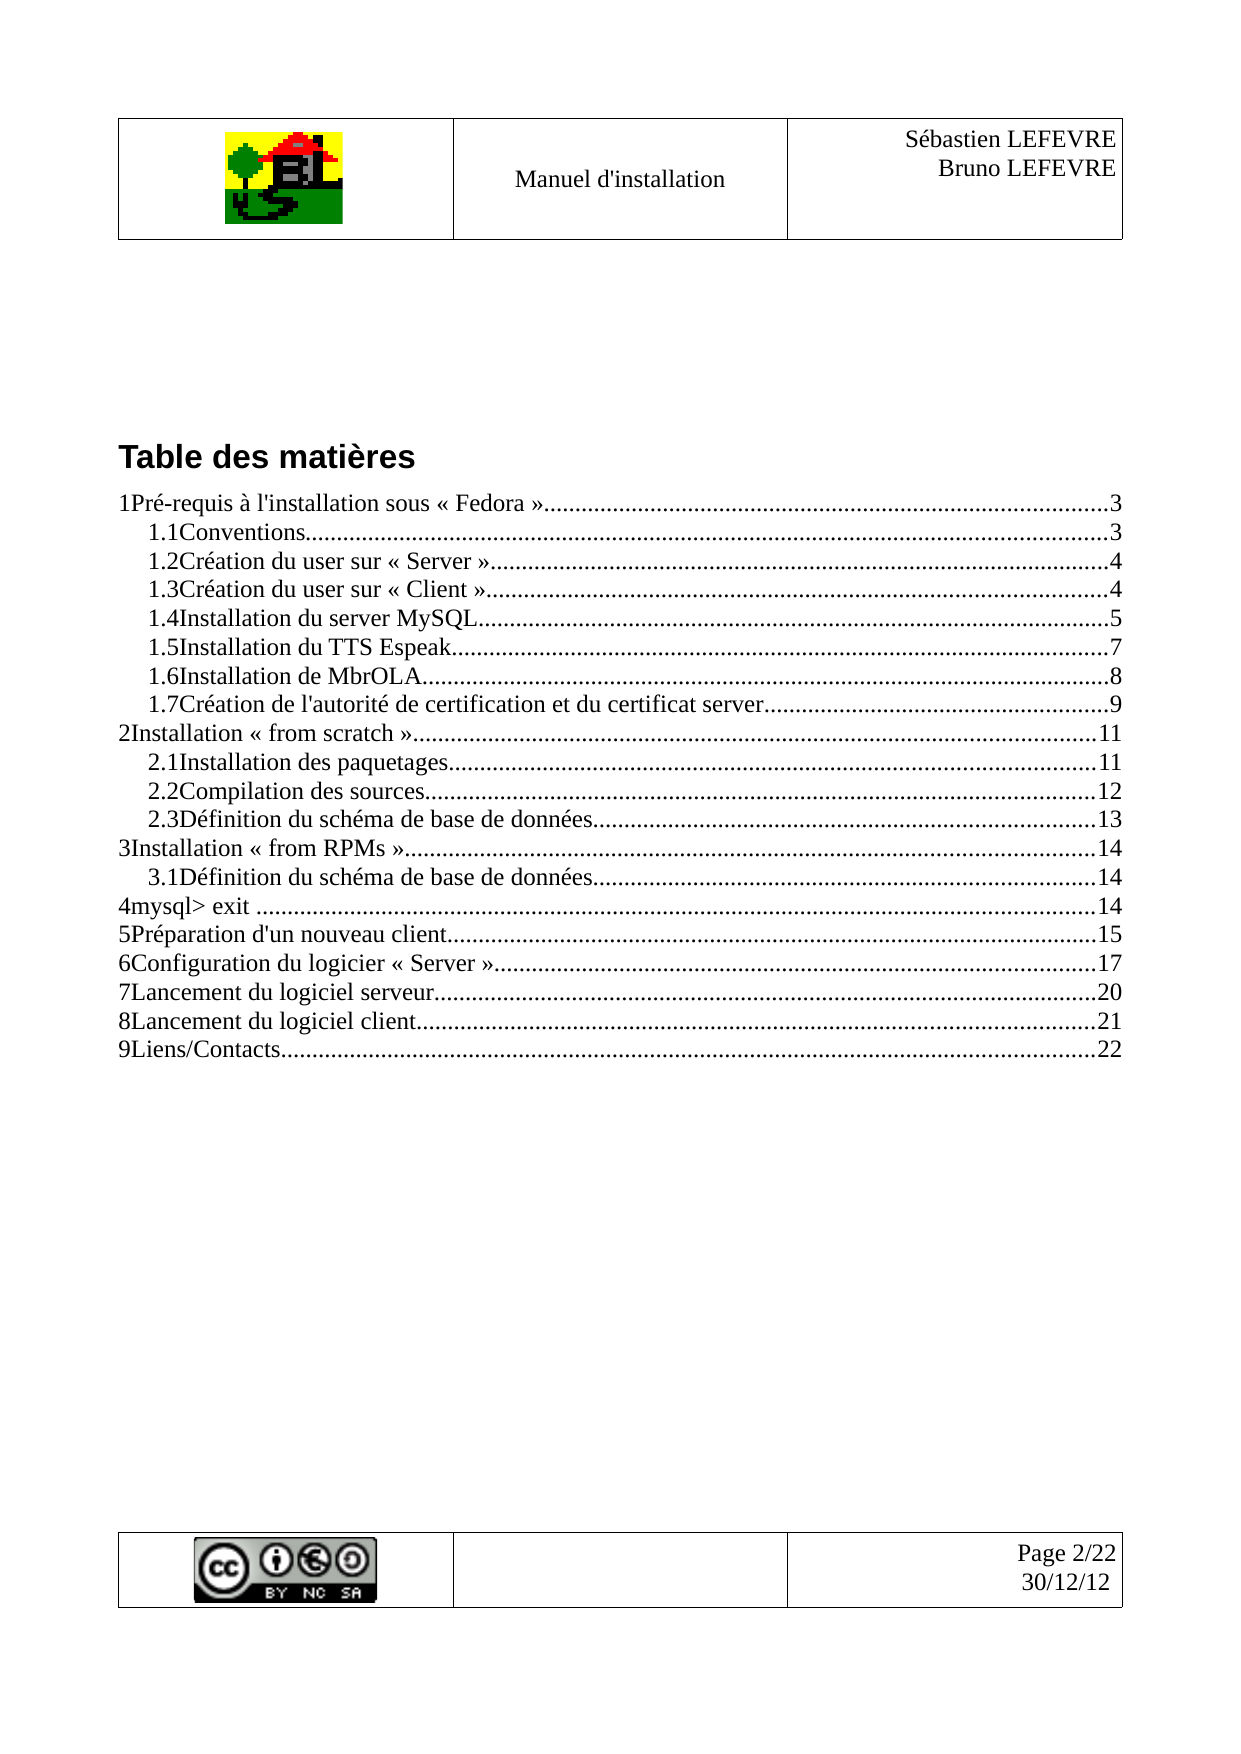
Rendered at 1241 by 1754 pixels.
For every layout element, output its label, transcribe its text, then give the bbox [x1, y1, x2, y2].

text 2.3Définition du schéma de base de données 13 [148, 804, 1122, 833]
text 1.6Installation de MbrOLA 8 [148, 661, 1122, 689]
picture [193, 1537, 378, 1603]
text 8Lancement du logiciel client 21 [118, 1006, 1122, 1034]
picture [225, 132, 343, 224]
text 1.3Création du user sur « Client » 4 [148, 574, 1122, 603]
text 1.7Création de l'autorité de certification et du certificat server 9 [148, 689, 1122, 718]
text 2.1Installation des paquetages 11 [148, 747, 1122, 776]
text 4mysql> exit 14 [118, 891, 1122, 919]
text 9Liens/Contacts 22 [118, 1034, 1122, 1063]
text 6Configuration du logicier « Server » 17 [118, 948, 1122, 977]
text 1.4Installation du server MySQL 5 [148, 603, 1122, 632]
subtitle Table des matières [118, 437, 1122, 476]
text 1.1Conventions 3 [148, 517, 1122, 546]
text 1Pré-requis à l'installation sous « Fedora » 3 [118, 488, 1122, 517]
text 7Lancement du logiciel serveur 20 [118, 977, 1122, 1006]
text 5Préparation d'un nouveau client 15 [118, 919, 1122, 948]
text 3.1Définition du schéma de base de données 14 [148, 862, 1122, 891]
text 2Installation « from scratch » 11 [118, 718, 1122, 747]
text 1.5Installation du TTS Espeak 7 [148, 632, 1122, 661]
text 3Installation « from RPMs » 14 [118, 833, 1122, 862]
text 1.2Création du user sur « Server » 4 [148, 546, 1122, 574]
text 2.2Compilation des sources 12 [148, 776, 1122, 804]
